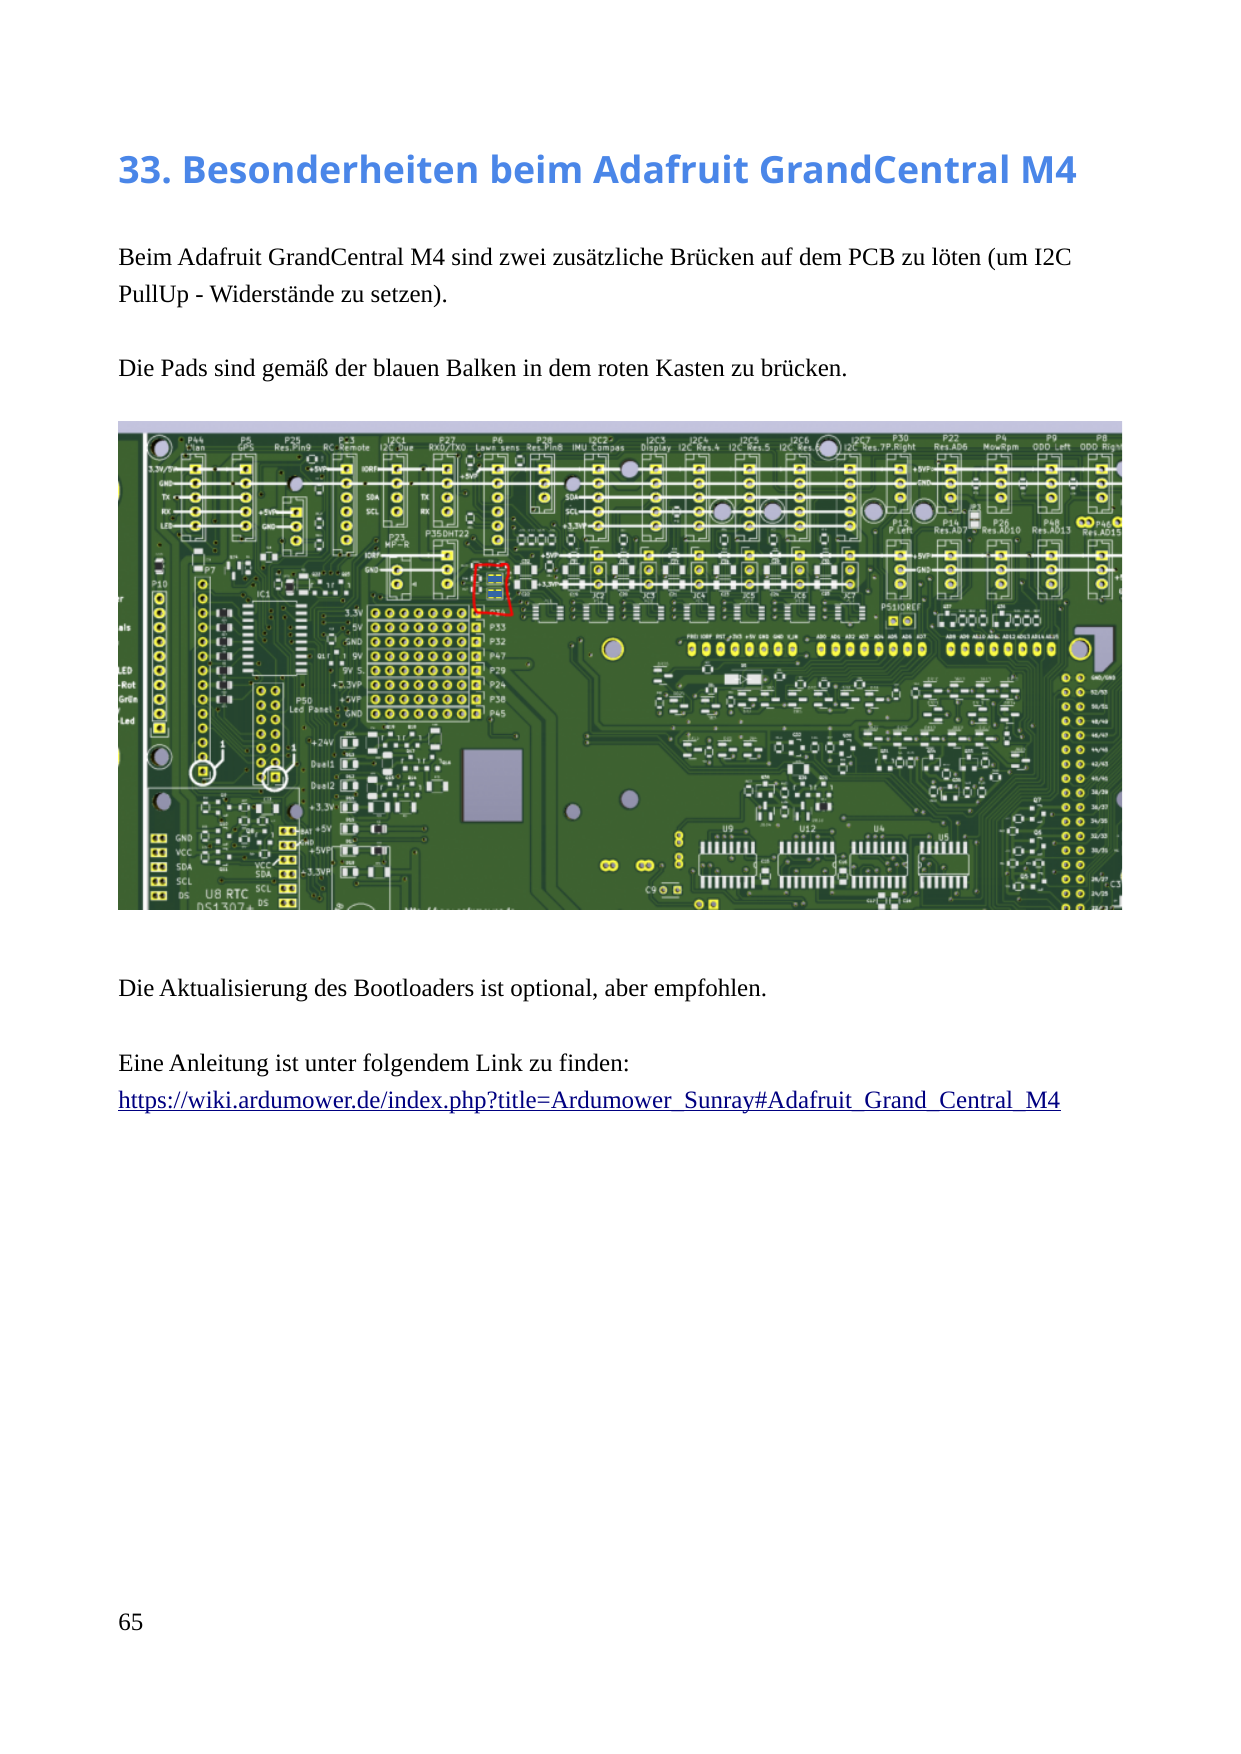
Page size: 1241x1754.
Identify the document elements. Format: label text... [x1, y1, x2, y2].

picture [118, 421, 1123, 910]
subtitle 33. Besonderheiten beim Adafruit GrandCentral M4 [118, 143, 1122, 194]
text Die Aktualisierung des Bootloaders ist optional, aber empfohlen. [118, 967, 1122, 1004]
text Beim Adafruit GrandCentral M4 sind zwei zusätzliche Brücken auf dem PCB zu löten (um I2C PullUp - Widerstände zu setzen). [118, 235, 1122, 310]
text Die Pads sind gemäß der blauen Balken in dem roten Kasten zu brücken. [118, 310, 1122, 421]
text https://wiki.ardumower.de/index.php?title=Ardumower_Sunray#Adafruit_Grand_Central_M4 [118, 1078, 1122, 1116]
text Eine Anleitung ist unter folgendem Link zu finden: [118, 1004, 1122, 1078]
